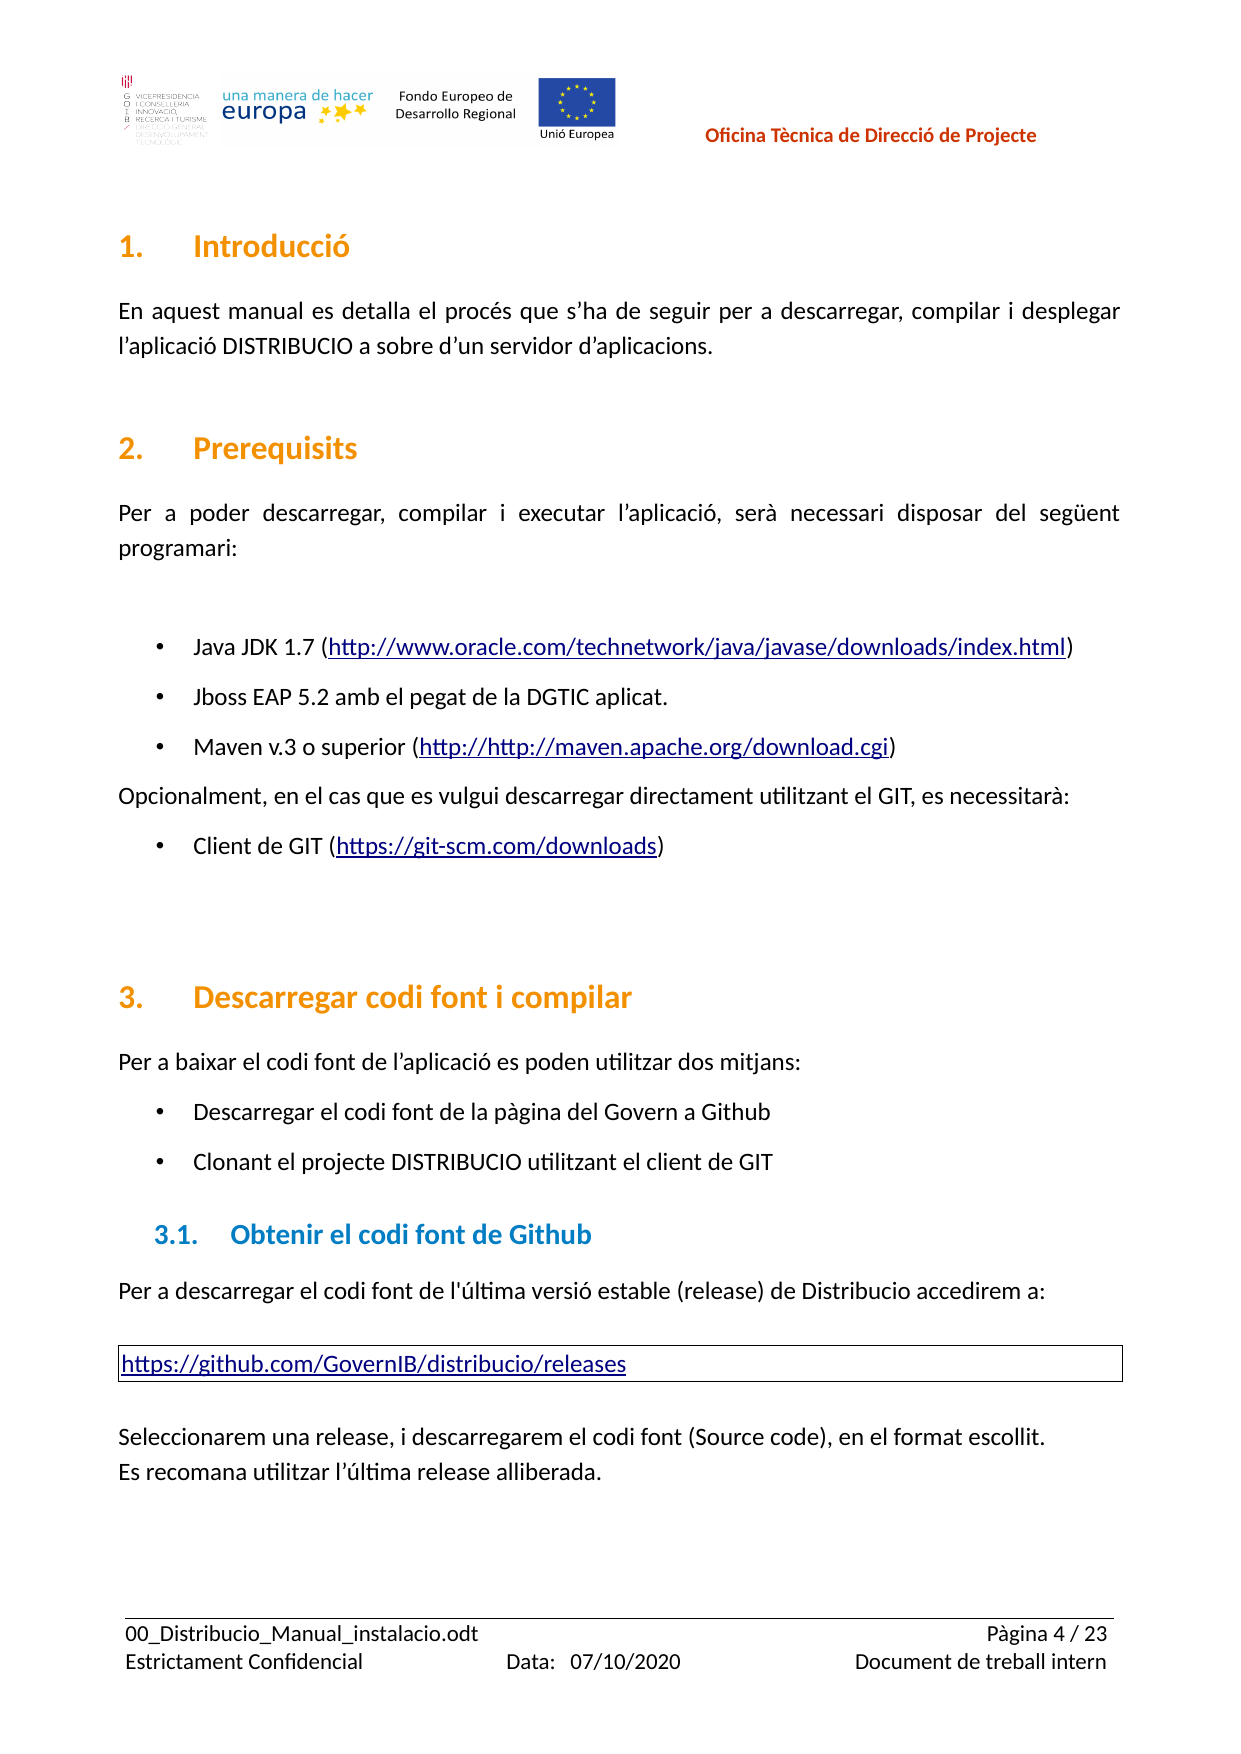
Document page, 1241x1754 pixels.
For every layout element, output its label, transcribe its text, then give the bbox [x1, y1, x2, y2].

list Java JDK 1.7 (http://www.oracle.com/technetwork/java/javase/downloads/index.html) [156, 631, 1122, 662]
text Es recomana utilitzar l’última release alliberada. [118, 1456, 1122, 1487]
subtitle Obtenir el codi font de Github [153, 1216, 1122, 1251]
list Client de GIT (https://git-scm.com/downloads) [156, 830, 1122, 860]
list Descarregar el codi font de la pàgina del Govern a Github [156, 1096, 1122, 1127]
text Opcionalment, en el cas que es vulgui descarregar directament utilitzant el GIT, es necessitarà: [118, 780, 1122, 811]
subtitle Introducció [118, 225, 1122, 266]
text En aquest manual es detalla el procés que s’ha de seguir per a descarregar, compilar i desplegar l’aplicació DISTRIBUCIO a sobre d’un servidor d’aplicacions. [118, 295, 1122, 361]
text https://github.com/GovernIB/distribucio/releases [119, 1346, 1122, 1381]
subtitle Descarregar codi font i compilar [118, 976, 1122, 1017]
text Seleccionarem una release, i descarregarem el codi font (Source code), en el format escollit. [118, 1421, 1122, 1452]
list Clonant el projecte DISTRIBUCIO utilitzant el client de GIT [156, 1146, 1122, 1176]
text Per a descarregar el codi font de l'última versió estable (release) de Distribucio accedirem a: [118, 1275, 1122, 1306]
picture [118, 73, 213, 147]
list Maven v.3 o superior (http://http://maven.apache.org/download.cgi) [156, 731, 1122, 761]
list Jboss EAP 5.2 amb el pegat de la DGTIC aplicat. [156, 681, 1122, 712]
text Per a poder descarregar, compilar i executar l’aplicació, serà necessari disposar del següent programari: [118, 497, 1122, 563]
picture [219, 73, 621, 147]
subtitle Prerequisits [118, 427, 1122, 468]
text Per a baixar el codi font de l’aplicació es poden utilitzar dos mitjans: [118, 1046, 1122, 1077]
